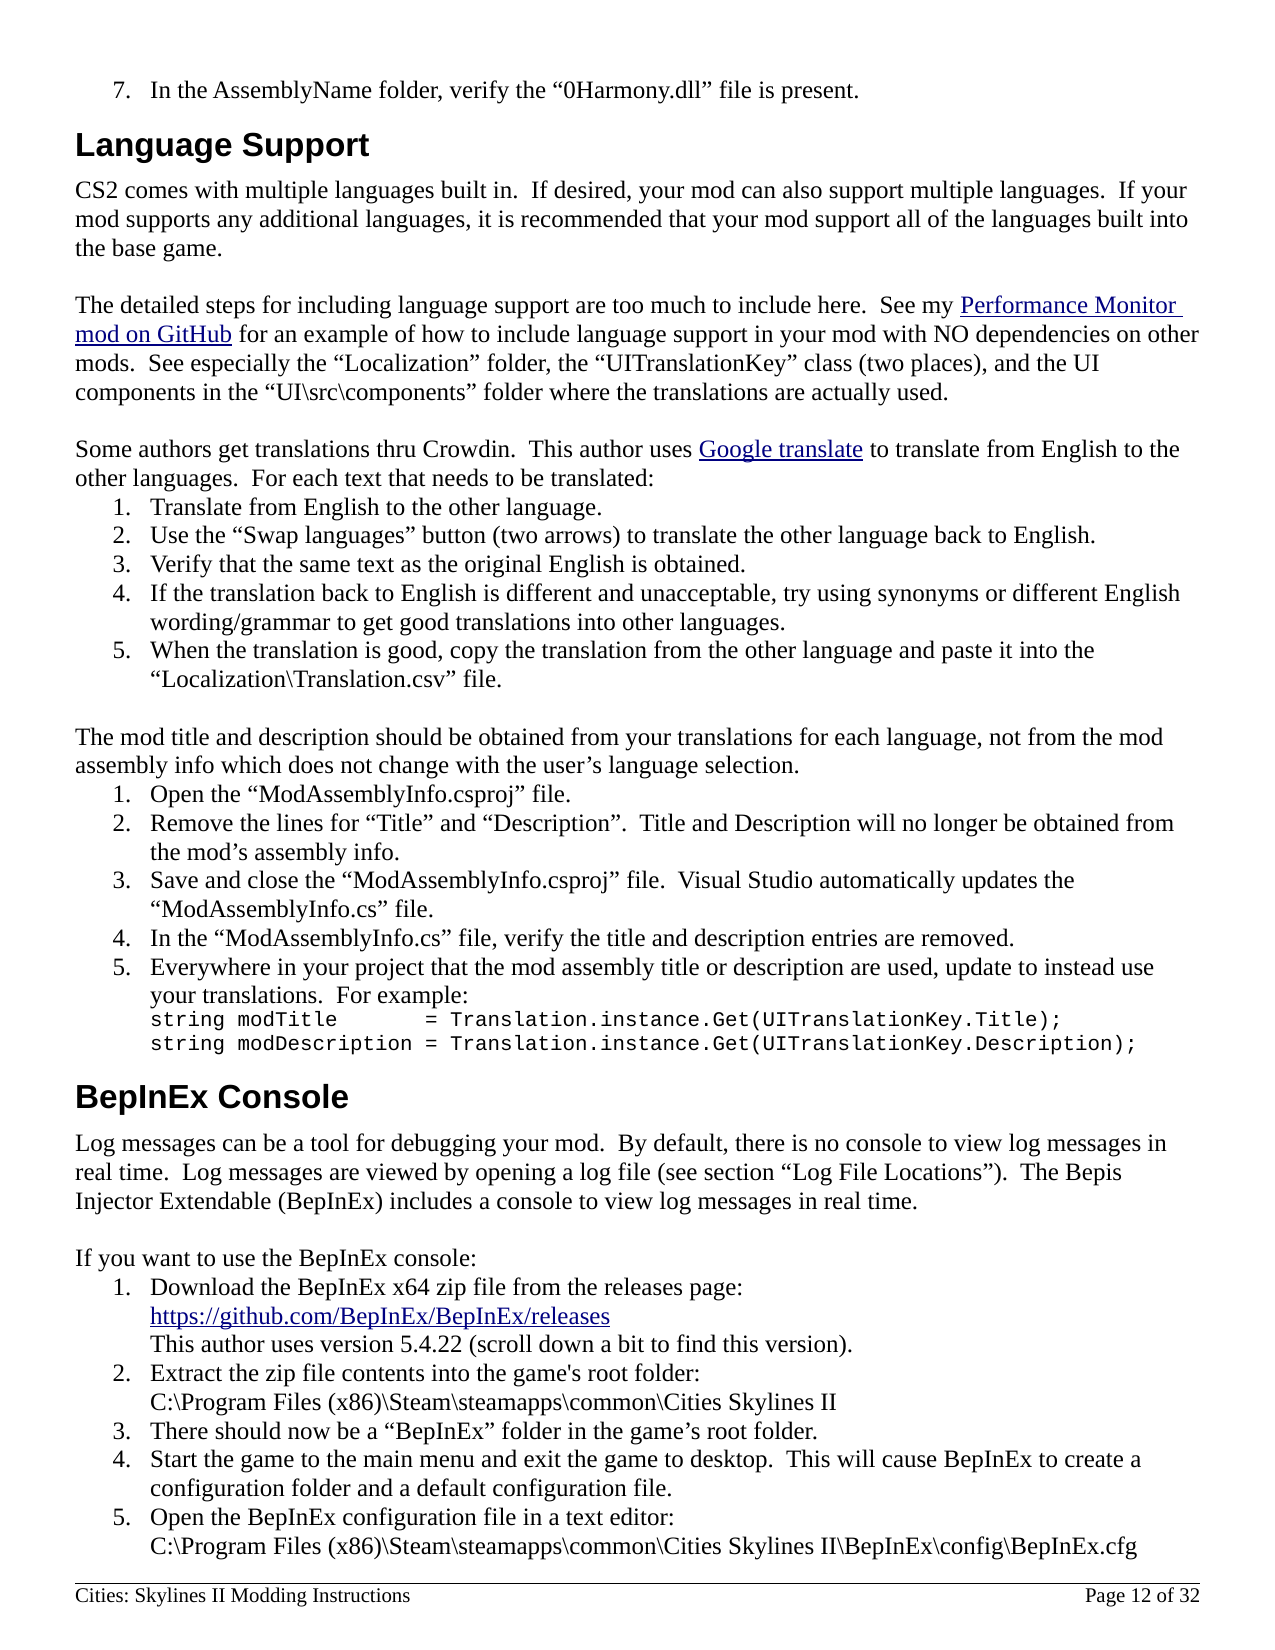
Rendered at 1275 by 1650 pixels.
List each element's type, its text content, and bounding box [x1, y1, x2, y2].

list If the translation back to English is different and unacceptable, try using synonyms or different English wording/grammar to get good translations into other languages. [112, 578, 1200, 636]
list In the AssemblyName folder, verify the “0Harmony.dll” file is present. [112, 75, 1200, 104]
list Start the game to the main menu and exit the game to desktop. This will cause BepInEx to create a configuration folder and a default configuration file. [112, 1444, 1200, 1502]
list Open the BepInEx configuration file in a text editor: C:\Program Files (x86)\Steam\steamapps\common\Cities Skylines II\BepInEx\config\BepInEx.cfg [112, 1502, 1200, 1559]
list Save and close the “ModAssemblyInfo.csproj” file. Visual Studio automatically updates the “ModAssemblyInfo.cs” file. [112, 866, 1200, 923]
text Log messages can be a tool for debugging your mod. By default, there is no console to view log messages in real time. Log messages are viewed by opening a log file (see section “Log File Locations”). The Bepis Injector Extendable (BepInEx) includes a console to view log messages in real time. [75, 1128, 1200, 1214]
list When the translation is good, copy the translation from the other language and paste it into the “Localization\Translation.csv” file. [112, 636, 1200, 693]
text The detailed steps for including language support are too much to include here. See my Performance Monitor mod on GitHub for an example of how to include language support in your mod with NO dependencies on other mods. See especially the “Localization” folder, the “UITranslationKey” class (two places), and the UI components in the “UI\src\components” folder where the translations are actually used. [75, 291, 1200, 434]
list Remove the lines for “Title” and “Description”. Title and Description will no longer be obtained from the mod’s assembly info. [112, 808, 1200, 866]
text If you want to use the BepInEx console: [75, 1243, 1200, 1272]
text CS2 comes with multiple languages built in. If desired, your mod can also support multiple languages. If your mod supports any additional languages, it is recommended that your mod support all of the languages built into the base game. [75, 176, 1200, 262]
list Extract the zip file contents into the game's root folder: C:\Program Files (x86)\Steam\steamapps\common\Cities Skylines II [112, 1358, 1200, 1416]
subtitle Language Support [75, 124, 1200, 163]
list Open the “ModAssemblyInfo.csproj” file. [112, 779, 1200, 808]
list Download the BepInEx x64 zip file from the releases page: https://github.com/BepInEx/BepInEx/releases This author uses version 5.4.22 (scroll down a bit to find this version). [112, 1272, 1200, 1358]
subtitle BepInEx Console [75, 1077, 1200, 1116]
text The mod title and description should be obtained from your translations for each language, not from the mod assembly info which does not change with the user’s language selection. [75, 722, 1200, 779]
list Translate from English to the other language. [112, 492, 1200, 521]
text Some authors get translations thru Crowdin. This author uses Google translate to translate from English to the other languages. For each text that needs to be translated: [75, 434, 1200, 492]
list In the “ModAssemblyInfo.cs” file, verify the title and description entries are removed. [112, 923, 1200, 952]
list There should now be a “BepInEx” folder in the game’s root folder. [112, 1416, 1200, 1444]
list Use the “Swap languages” button (two arrows) to translate the other language back to English. [112, 521, 1200, 549]
list Verify that the same text as the original English is obtained. [112, 549, 1200, 578]
list Everywhere in your project that the mod assembly title or description are used, update to instead use your translations. For example: string modTitle = Translation.instance.Get(UITranslationKey.Title); string modDescription = Translation.instance.Get(UITranslationKey.Description); [112, 952, 1200, 1057]
